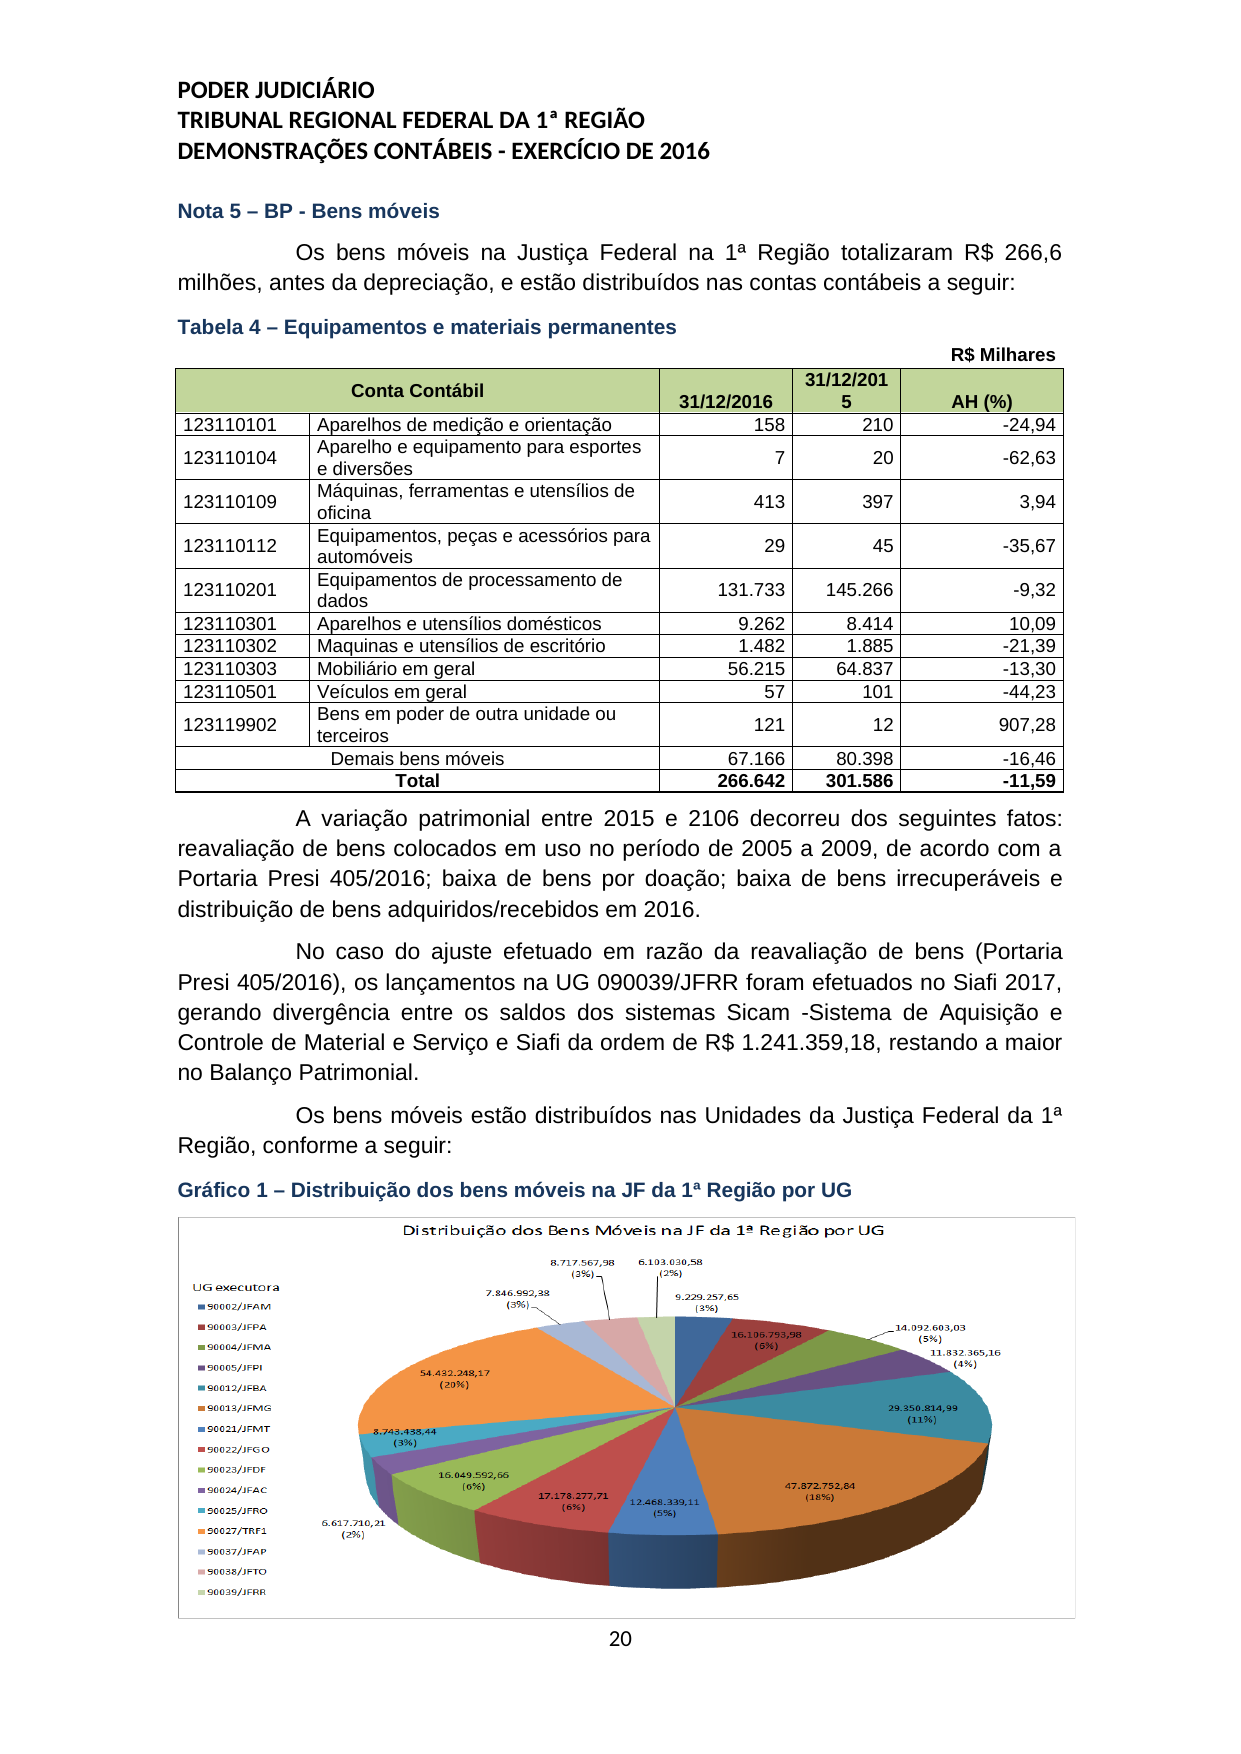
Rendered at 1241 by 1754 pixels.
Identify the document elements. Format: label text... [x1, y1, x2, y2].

table_cell 10,09 [901, 613, 1063, 634]
table_cell 123110302 [176, 635, 309, 657]
table_cell 31/12/2016 [660, 369, 792, 412]
table_cell Aparelho e equipamento para esportes e diversões [310, 436, 659, 479]
table_cell -9,32 [901, 569, 1063, 612]
table_cell 123119902 [176, 703, 309, 746]
text Gráfico 1 – Distribuição dos bens móveis na JF da 1ª Região por UG [177, 1176, 1071, 1204]
table_cell Demais bens móveis [176, 747, 659, 769]
table_cell -11,59 [901, 770, 1063, 791]
table_cell -13,30 [901, 658, 1063, 679]
list A variação patrimonial entre 2015 e 2106 decorreu dos seguintes fatos: reavaliação de bens colocados em uso no período de 2005 a 2009, de acordo com a Portaria Presi 405/2016; baixa de bens por doação; baixa de bens irrecuperáveis e distribuição de bens adquiridos/recebidos em 2016. [177, 805, 1063, 922]
table_cell Equipamentos de processamento de dados [310, 569, 659, 612]
table_cell -44,23 [901, 681, 1063, 702]
table_cell 123110109 [176, 480, 309, 523]
table_cell 7 [660, 436, 792, 479]
table_cell 158 [660, 414, 792, 435]
table_cell 123110112 [176, 524, 309, 567]
table_cell 80.398 [793, 747, 900, 769]
table_cell 413 [660, 480, 792, 523]
table_cell Aparelhos e utensílios domésticos [310, 613, 659, 634]
table_cell 123110101 [176, 414, 309, 435]
table_cell Veículos em geral [310, 681, 659, 702]
list Os bens móveis estão distribuídos nas Unidades da Justiça Federal da 1ª Região, conforme a seguir: [177, 1102, 1063, 1158]
table_cell 397 [793, 480, 900, 523]
table_cell 123110301 [176, 613, 309, 634]
list No caso do ajuste efetuado em razão da reavaliação de bens (Portaria Presi 405/2016), os lançamentos na UG 090039/JFRR foram efetuados no Siafi 2017, gerando divergência entre os saldos dos sistemas Sicam -Sistema de Aquisição e Controle de Material e Serviço e Siafi da ordem de R$ 1.241.359,18, restando a maior no Balanço Patrimonial. [177, 938, 1063, 1086]
table_cell 123110104 [176, 436, 309, 479]
table_cell Total [176, 770, 659, 791]
table_cell 907,28 [901, 703, 1063, 746]
table_cell 12 [793, 703, 900, 746]
table_cell 8.414 [793, 613, 900, 634]
table_cell 20 [793, 436, 900, 479]
table_cell -16,46 [901, 747, 1063, 769]
table_cell 266.642 [660, 770, 792, 791]
table_cell 121 [660, 703, 792, 746]
table_cell Bens em poder de outra unidade ou terceiros [310, 703, 659, 746]
table_cell 29 [660, 524, 792, 567]
table_cell 1.482 [660, 635, 792, 657]
table_cell 64.837 [793, 658, 900, 679]
table_cell 123110201 [176, 569, 309, 612]
table_cell 56.215 [660, 658, 792, 679]
table_header R$ Milhares [176, 342, 1063, 368]
text Tabela 4 – Equipamentos e materiais permanentes [177, 313, 1071, 341]
table_cell AH (%) [901, 369, 1063, 412]
table_cell 67.166 [660, 747, 792, 769]
table_cell 57 [660, 681, 792, 702]
table_cell 131.733 [660, 569, 792, 612]
table_cell 31/12/2015 [793, 369, 900, 412]
table_cell Maquinas e utensílios de escritório [310, 635, 659, 657]
picture [177, 1217, 1076, 1619]
table_cell -24,94 [901, 414, 1063, 435]
table_cell 123110501 [176, 681, 309, 702]
table_cell Conta Contábil [176, 369, 659, 412]
table_cell -62,63 [901, 436, 1063, 479]
table_cell 210 [793, 414, 900, 435]
table_cell Aparelhos de medição e orientação [310, 414, 659, 435]
table_cell 9.262 [660, 613, 792, 634]
table_cell 101 [793, 681, 900, 702]
table_cell Máquinas, ferramentas e utensílios de oficina [310, 480, 659, 523]
table_cell Mobiliário em geral [310, 658, 659, 679]
table_cell -21,39 [901, 635, 1063, 657]
table_cell Equipamentos, peças e acessórios para automóveis [310, 524, 659, 567]
list Os bens móveis na Justiça Federal na 1ª Região totalizaram R$ 266,6 milhões, antes da depreciação, e estão distribuídos nas contas contábeis a seguir: [177, 238, 1063, 295]
table_cell 3,94 [901, 480, 1063, 523]
table_cell 1.885 [793, 635, 900, 657]
table_cell 123110303 [176, 658, 309, 679]
table_cell -35,67 [901, 524, 1063, 567]
subtitle Nota 5 – BP - Bens móveis [177, 197, 1071, 225]
table_cell 145.266 [793, 569, 900, 612]
table_cell 45 [793, 524, 900, 567]
table_cell 301.586 [793, 770, 900, 791]
